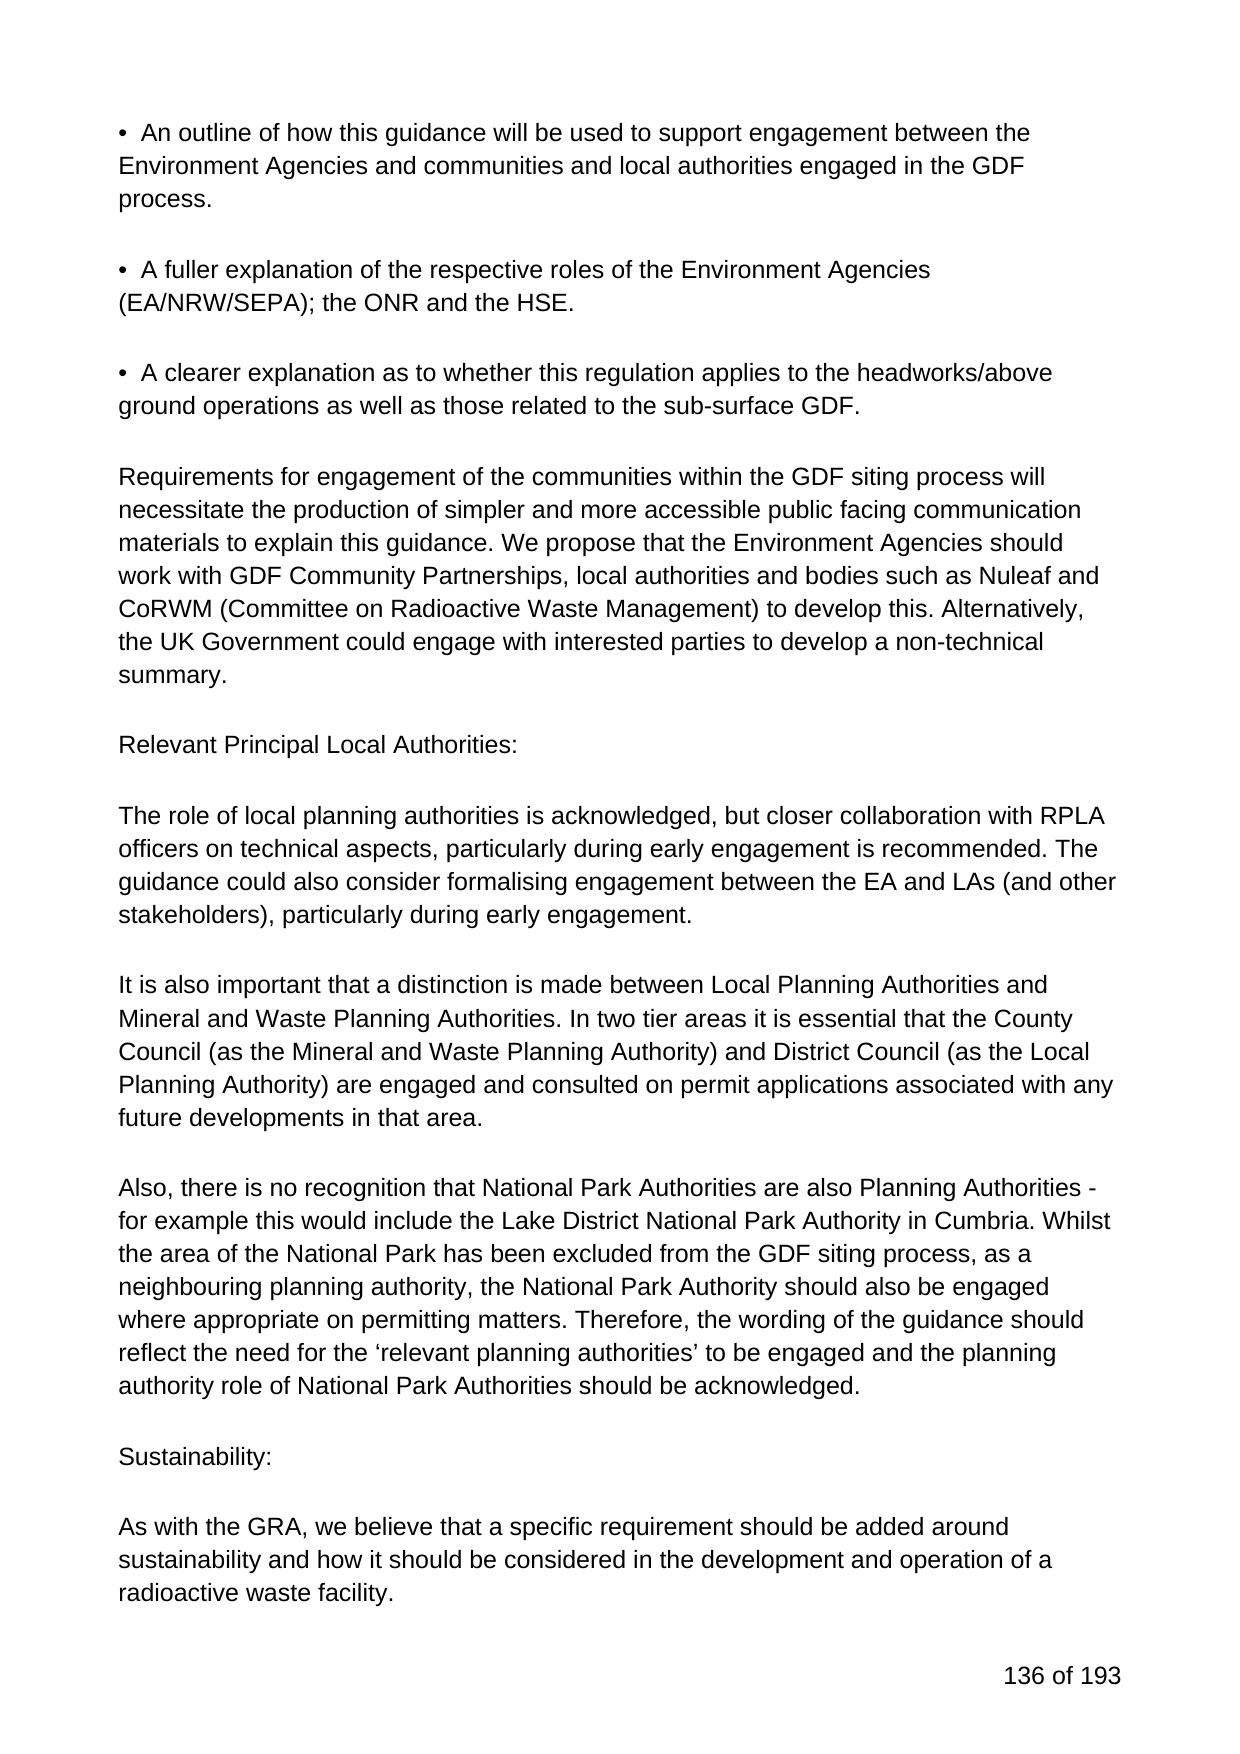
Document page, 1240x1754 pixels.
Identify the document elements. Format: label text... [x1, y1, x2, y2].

text • A clearer explanation as to whether this regulation applies to the headworks/above ground operations as well as those related to the sub-surface GDF. [118, 358, 1121, 420]
text Also, there is no recognition that National Park Authorities are also Planning Authorities - for example this would include the Lake District National Park Authority in Cumbria. Whilst the area of the National Park has been excluded from the GDF siting process, as a neighbouring planning authority, the National Park Authority should also be engaged where appropriate on permitting matters. Therefore, the wording of the guidance should reflect the need for the ‘relevant planning authorities’ to be engaged and the planning authority role of National Park Authorities should be acknowledged. [118, 1173, 1121, 1400]
text Requirements for engagement of the communities within the GDF siting process will necessitate the production of simpler and more accessible public facing communication materials to explain this guidance. We propose that the Environment Agencies should work with GDF Community Partnerships, local authorities and bodies such as Nuleaf and CoRWM (Committee on Radioactive Waste Management) to develop this. Alternatively, the UK Government could engage with interested parties to develop a non-technical summary. [118, 462, 1121, 689]
text • An outline of how this guidance will be used to support engagement between the Environment Agencies and communities and local authorities engaged in the GDF process. [118, 118, 1121, 213]
text Sustainability: [118, 1442, 1121, 1471]
text • A fuller explanation of the respective roles of the Environment Agencies (EA/NRW/SEPA); the ONR and the HSE. [118, 255, 1121, 316]
text It is also important that a distinction is made between Local Planning Authorities and Mineral and Waste Planning Authorities. In two tier areas it is essential that the County Council (as the Mineral and Waste Planning Authority) and District Council (as the Local Planning Authority) are engaged and consulted on permit applications associated with any future developments in that area. [118, 971, 1121, 1131]
text The role of local planning authorities is acknowledged, but closer collaboration with RPLA officers on technical aspects, particularly during early engagement is recommended. The guidance could also consider formalising engagement between the EA and LAs (and other stakeholders), particularly during early engagement. [118, 801, 1121, 929]
text As with the GRA, we believe that a specific requirement should be added around sustainability and how it should be considered in the development and operation of a radioactive waste facility. [118, 1512, 1121, 1607]
text Relevant Principal Local Authorities: [118, 730, 1121, 759]
